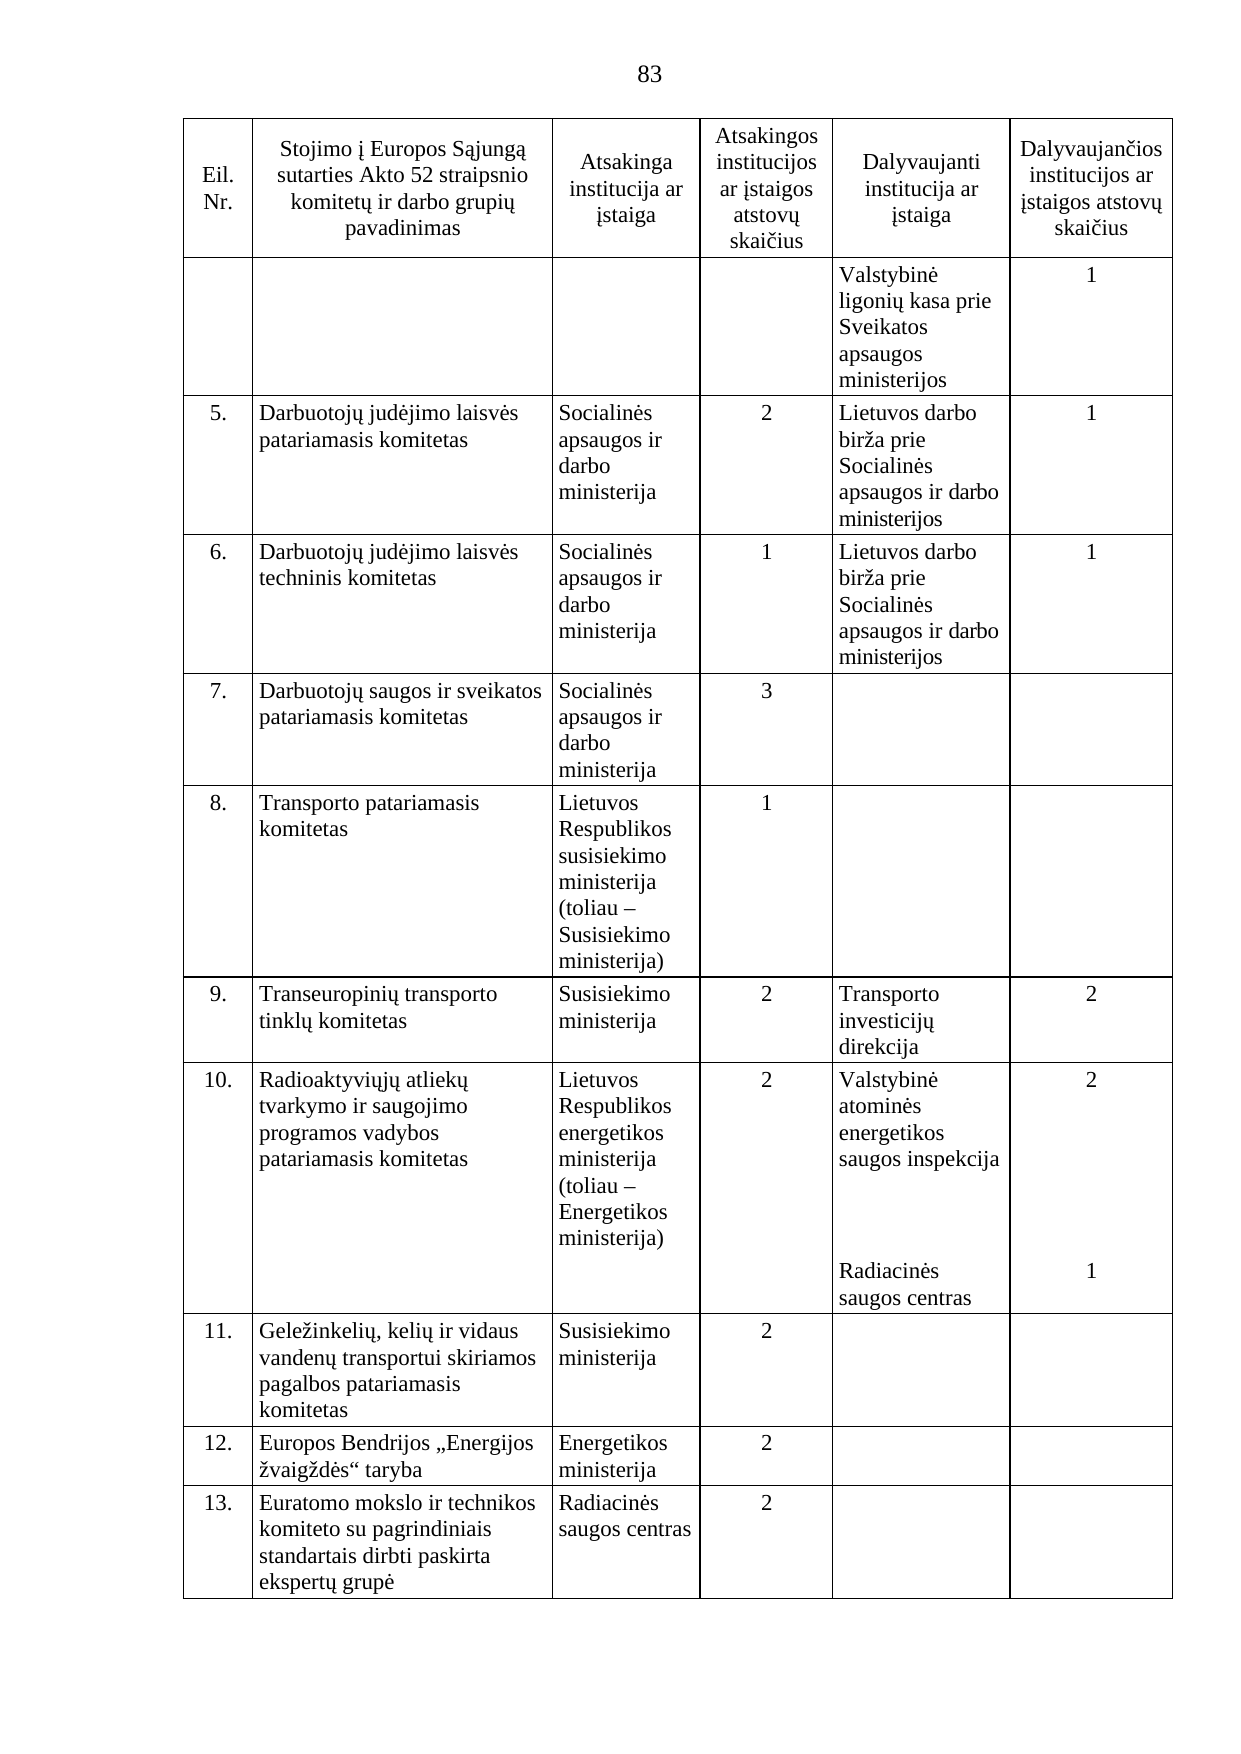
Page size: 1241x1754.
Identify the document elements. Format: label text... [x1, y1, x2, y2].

table_header Stojimo į Europos Sąjungą sutarties Akto 52 straipsnio komitetų ir darbo grupių pavadinimas [253, 119, 552, 257]
table_cell 2 [701, 1427, 832, 1485]
table_cell 2 [701, 1063, 832, 1254]
table_header Atsakinga institucija ar įstaiga [553, 119, 699, 257]
table_cell 8. [184, 786, 252, 976]
table_cell [1011, 1314, 1172, 1426]
table_cell 2 [701, 1314, 832, 1426]
table_cell 13. [184, 1486, 252, 1597]
table_cell Valstybinė atominės energetikos saugos inspekcija [833, 1063, 1009, 1254]
table_cell Lietuvos darbo birža prie Socialinės apsaugos ir darbo ministerijos [833, 396, 1009, 534]
table_cell [701, 1254, 832, 1313]
table_cell 12. [184, 1427, 252, 1485]
table_cell 1 [1011, 1254, 1172, 1313]
table_cell 11. [184, 1314, 252, 1426]
table_cell Lietuvos Respublikos susisiekimo ministerija (toliau – Susisiekimo ministerija) [553, 786, 699, 976]
table_cell Valstybinė ligonių kasa prie Sveikatos apsaugos ministerijos [833, 258, 1009, 395]
table_cell Europos Bendrijos „Energijos žvaigždės“ taryba [253, 1427, 552, 1485]
table_cell [833, 1427, 1009, 1485]
table_cell Socialinės apsaugos ir darbo ministerija [553, 535, 699, 673]
table_cell [184, 258, 252, 395]
table_cell [1011, 1427, 1172, 1485]
table_cell Transeuropinių transporto tinklų komitetas [253, 978, 552, 1062]
table_cell [833, 786, 1009, 976]
table_cell Transporto investicijų direkcija [833, 978, 1009, 1062]
table_cell [701, 258, 832, 395]
table_cell 5. [184, 396, 252, 534]
table_cell 1 [1011, 535, 1172, 673]
table_cell Energetikos ministerija [553, 1427, 699, 1485]
table_cell Radiacinės saugos centras [833, 1254, 1009, 1313]
table_cell Susisiekimo ministerija [553, 978, 699, 1062]
table_cell Radioaktyviųjų atliekų tvarkymo ir saugojimo programos vadybos patariamasis komitetas [253, 1063, 552, 1313]
table_cell Socialinės apsaugos ir darbo ministerija [553, 674, 699, 785]
table_cell [253, 258, 552, 395]
table_cell Lietuvos darbo birža prie Socialinės apsaugos ir darbo ministerijos [833, 535, 1009, 673]
table_cell [553, 1254, 699, 1313]
table_cell 1 [1011, 258, 1172, 395]
table_cell Euratomo mokslo ir technikos komiteto su pagrindiniais standartais dirbti paskirta ekspertų grupė [253, 1486, 552, 1597]
table_cell 2 [1011, 978, 1172, 1062]
table_header Dalyvaujančios institucijos ar įstaigos atstovų skaičius [1011, 119, 1172, 257]
table_cell 2 [701, 396, 832, 534]
table_cell 2 [701, 978, 832, 1062]
table_header Eil. Nr. [184, 119, 252, 257]
table_cell [833, 674, 1009, 785]
table_cell 3 [701, 674, 832, 785]
table_cell Susisiekimo ministerija [553, 1314, 699, 1426]
table_cell 2 [701, 1486, 832, 1597]
table_cell Socialinės apsaugos ir darbo ministerija [553, 396, 699, 534]
table_cell 1 [1011, 396, 1172, 534]
table_cell [833, 1486, 1009, 1597]
table_cell Geležinkelių, kelių ir vidaus vandenų transportui skiriamos pagalbos patariamasis komitetas [253, 1314, 552, 1426]
table_cell [1011, 1486, 1172, 1597]
table_cell 10. [184, 1063, 252, 1254]
table_cell Darbuotojų saugos ir sveikatos patariamasis komitetas [253, 674, 552, 785]
table_cell 2 [1011, 1063, 1172, 1254]
table_cell [1011, 786, 1172, 976]
table_cell 1 [701, 535, 832, 673]
table_cell Transporto patariamasis komitetas [253, 786, 552, 976]
table_cell Darbuotojų judėjimo laisvės techninis komitetas [253, 535, 552, 673]
table_cell 9. [184, 978, 252, 1062]
table_cell 6. [184, 535, 252, 673]
table_cell Lietuvos Respublikos energetikos ministerija (toliau – Energetikos ministerija) [553, 1063, 699, 1254]
table_cell Radiacinės saugos centras [553, 1486, 699, 1597]
table_cell [1011, 674, 1172, 785]
table_cell [833, 1314, 1009, 1426]
table_cell [553, 258, 699, 395]
table_cell 7. [184, 674, 252, 785]
table_header Dalyvaujanti institucija ar įstaiga [833, 119, 1009, 257]
table_cell 1 [701, 786, 832, 976]
table_cell Darbuotojų judėjimo laisvės patariamasis komitetas [253, 396, 552, 534]
table_header Atsakingos institucijos ar įstaigos atstovų skaičius [701, 119, 832, 257]
table_cell [184, 1254, 252, 1313]
